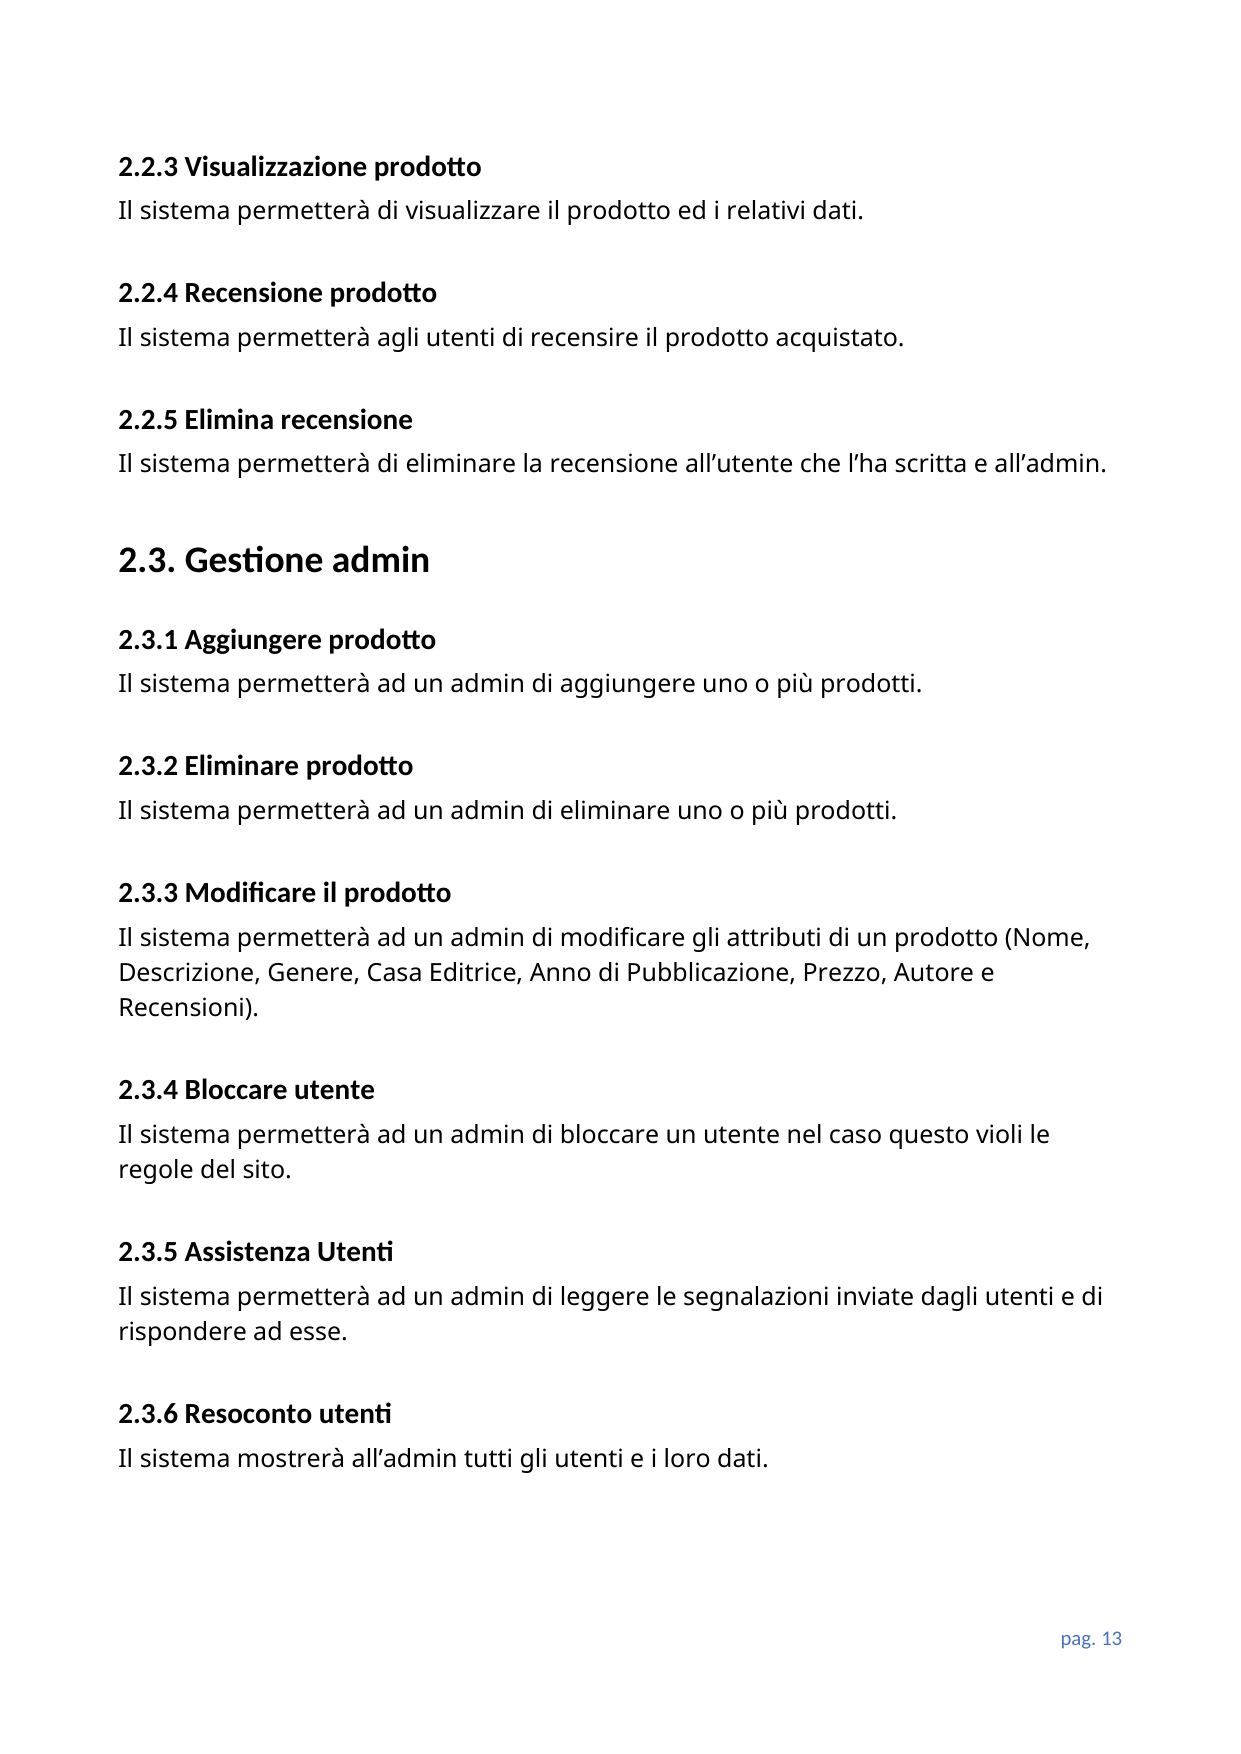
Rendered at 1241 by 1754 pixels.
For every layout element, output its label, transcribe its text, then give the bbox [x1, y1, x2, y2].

subtitle 2.3.1 Aggiungere prodotto [118, 621, 1122, 656]
subtitle 2.2.5 Elimina recensione [118, 401, 1122, 436]
subtitle 2.3. Gestione admin [118, 536, 1122, 581]
text Il sistema permetterà ad un admin di aggiungere uno o più prodotti. [118, 666, 1122, 700]
text Il sistema permetterà ad un admin di eliminare uno o più prodotti. [118, 793, 1122, 827]
subtitle 2.3.3 Modificare il prodotto [118, 874, 1122, 909]
subtitle 2.3.6 Resoconto utenti [118, 1395, 1122, 1431]
text Il sistema permetterà di visualizzare il prodotto ed i relativi dati. [118, 193, 1122, 227]
subtitle 2.3.2 Eliminare prodotto [118, 747, 1122, 783]
text Il sistema permetterà di eliminare la recensione all’utente che l’ha scritta e all’admin. [118, 446, 1122, 480]
text Il sistema permetterà ad un admin di bloccare un utente nel caso questo violi le regole del sito. [118, 1117, 1122, 1186]
subtitle 2.2.3 Visualizzazione prodotto [118, 148, 1122, 183]
subtitle 2.2.4 Recensione prodotto [118, 274, 1122, 310]
text Il sistema permetterà agli utenti di recensire il prodotto acquistato. [118, 319, 1122, 353]
subtitle 2.3.5 Assistenza Utenti [118, 1233, 1122, 1269]
text Il sistema permetterà ad un admin di leggere le segnalazioni inviate dagli utenti e di rispondere ad esse. [118, 1278, 1122, 1348]
text Il sistema permetterà ad un admin di modificare gli attributi di un prodotto (Nome, Descrizione, Genere, Casa Editrice, Anno di Pubblicazione, Prezzo, Autore e Recensioni). [118, 919, 1122, 1024]
text Il sistema mostrerà all’admin tutti gli utenti e i loro dati. [118, 1441, 1122, 1474]
subtitle 2.3.4 Bloccare utente [118, 1071, 1122, 1107]
